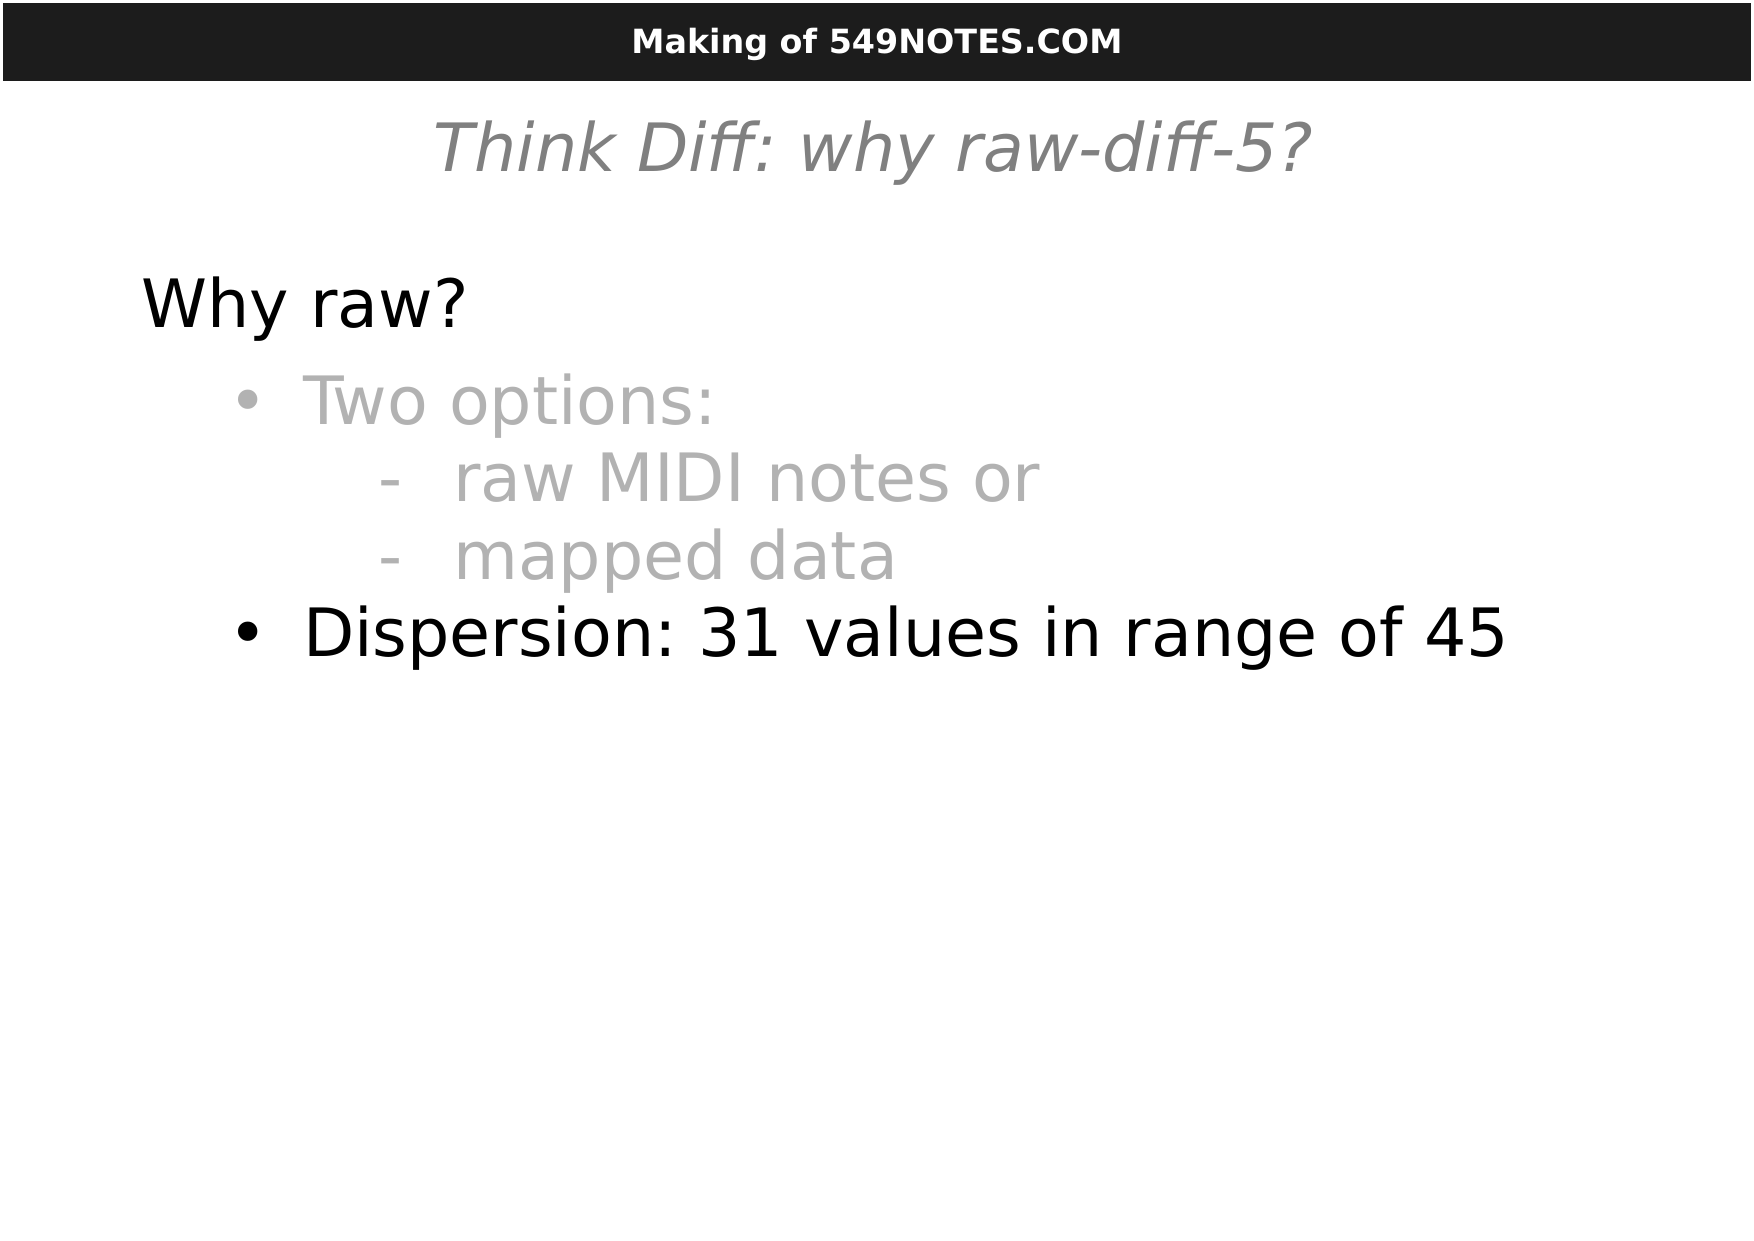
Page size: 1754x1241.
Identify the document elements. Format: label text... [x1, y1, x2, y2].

text Why raw? [3, 265, 1751, 343]
text • Dispersion: 31 values in range of 45 [3, 595, 1751, 673]
text - raw MIDI notes or [3, 440, 1751, 517]
text Think Diff: why raw-diff-5? [3, 110, 1751, 188]
text • Two options: [3, 362, 1751, 440]
text - mapped data [3, 517, 1751, 595]
